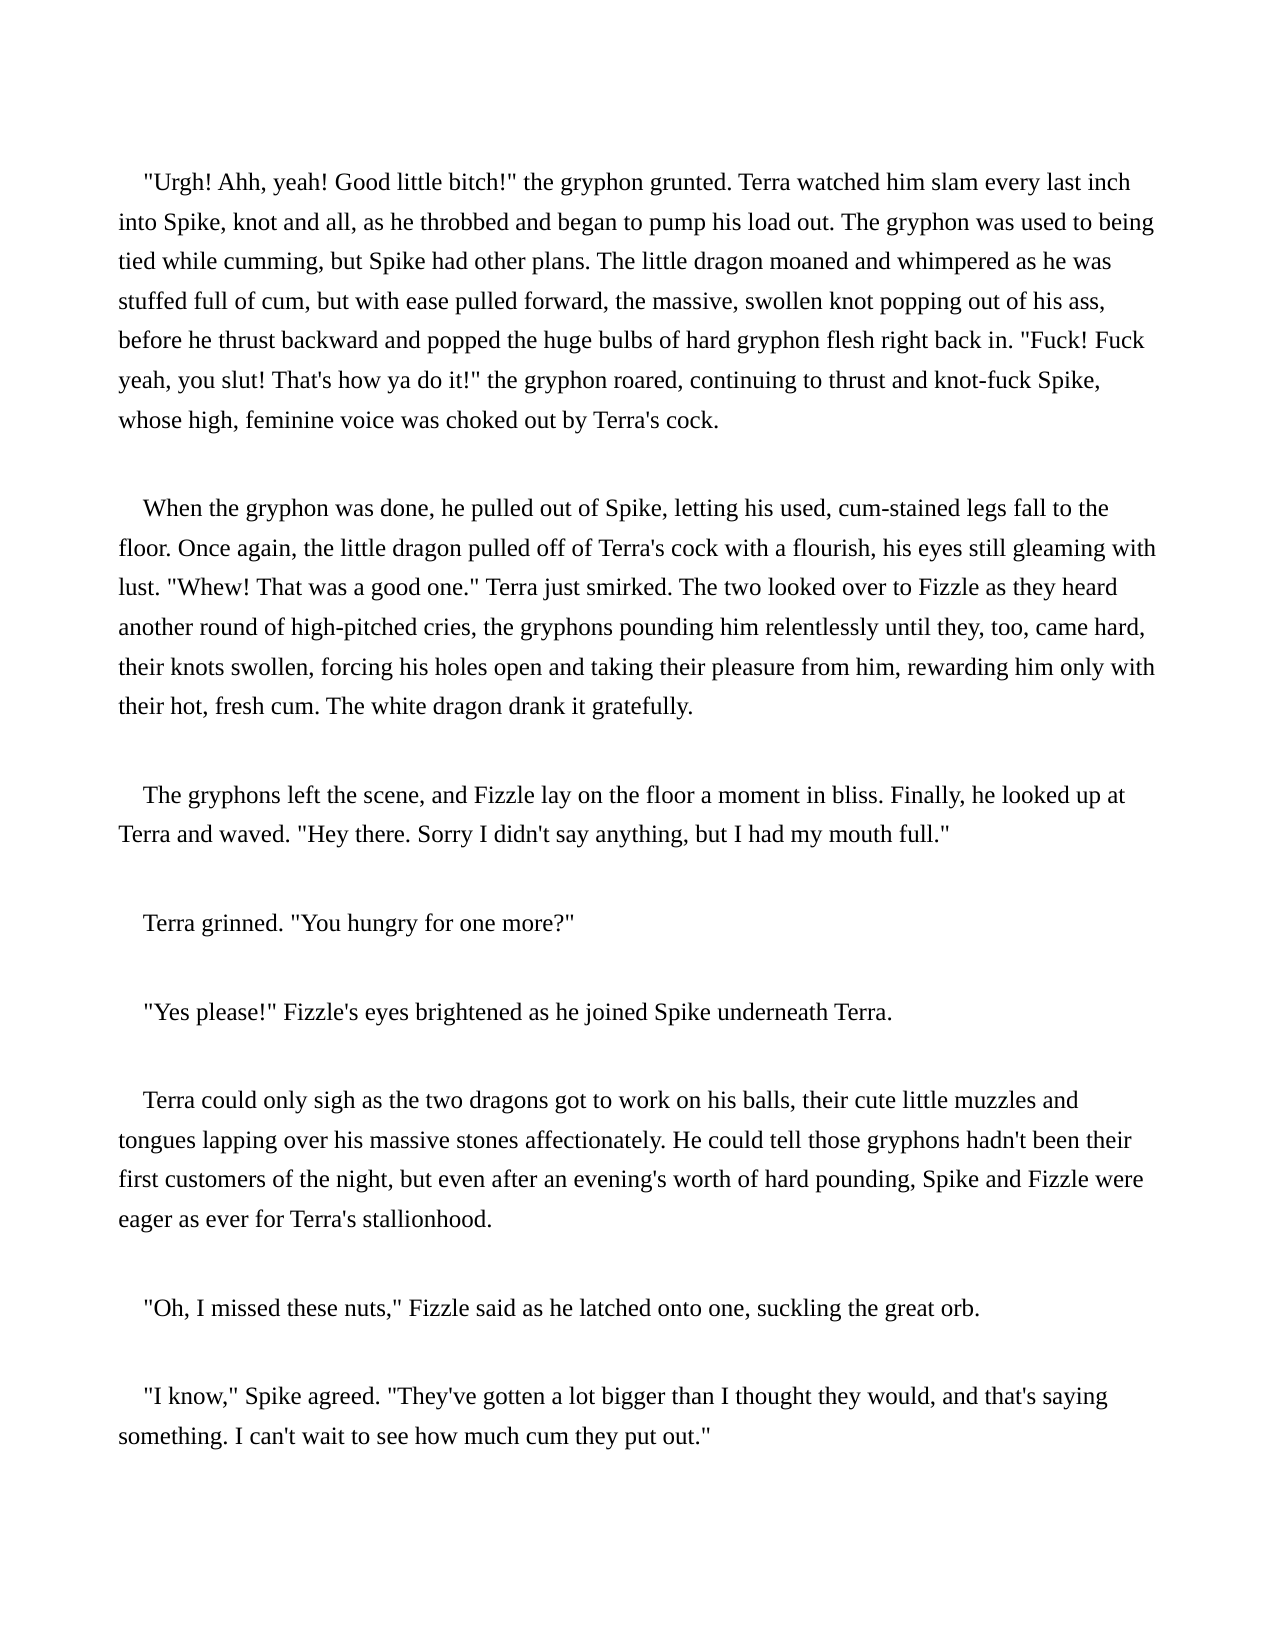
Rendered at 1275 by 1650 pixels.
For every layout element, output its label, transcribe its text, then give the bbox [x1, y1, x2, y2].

text Terra grinned. "You hungry for one more?" [118, 908, 1157, 937]
text The gryphons left the scene, and Fizzle lay on the floor a moment in bliss. Finally, he looked up at Terra and waved. "Hey there. Sorry I didn't say anything, but I had my mouth full." [118, 780, 1157, 848]
text "Yes please!" Fizzle's eyes brightened as he joined Spike underneath Terra. [118, 997, 1157, 1026]
text When the gryphon was done, he pulled out of Spike, letting his used, cum-stained legs fall to the floor. Once again, the little dragon pulled off of Terra's cock with a flourish, his eyes still gleaming with lust. "Whew! That was a good one." Terra just smirked. The two looked over to Fizzle as they heard another round of high-pitched cries, the gryphons pounding him relentlessly until they, too, came hard, their knots swollen, forcing his holes open and taking their pleasure from him, rewarding him only with their hot, fresh cum. The white dragon drank it gratefully. [118, 493, 1157, 720]
text Terra could only sigh as the two dragons got to work on his balls, their cute little muzzles and tongues lapping over his massive stones affectionately. He could tell those gryphons hadn't been their first customers of the night, but even after an evening's worth of hard pounding, Spike and Fizzle were eager as ever for Terra's stallionhood. [118, 1085, 1157, 1233]
text "I know," Spike agreed. "They've gotten a lot bigger than I thought they would, and that's saying something. I can't wait to see how much cum they put out." [118, 1381, 1157, 1450]
text "Oh, I missed these nuts," Fizzle said as he latched onto one, suckling the great orb. [118, 1293, 1157, 1322]
text "Urgh! Ahh, yeah! Good little bitch!" the gryphon grunted. Terra watched him slam every last inch into Spike, knot and all, as he throbbed and began to pump his load out. The gryphon was used to being tied while cumming, but Spike had other plans. The little dragon moaned and whimpered as he was stuffed full of cum, but with ease pulled forward, the massive, swollen knot popping out of his ass, before he thrust backward and popped the huge bulbs of hard gryphon flesh right back in. "Fuck! Fuck yeah, you slut! That's how ya do it!" the gryphon roared, continuing to thrust and knot-fuck Spike, whose high, feminine voice was choked out by Terra's cock. [118, 167, 1157, 433]
